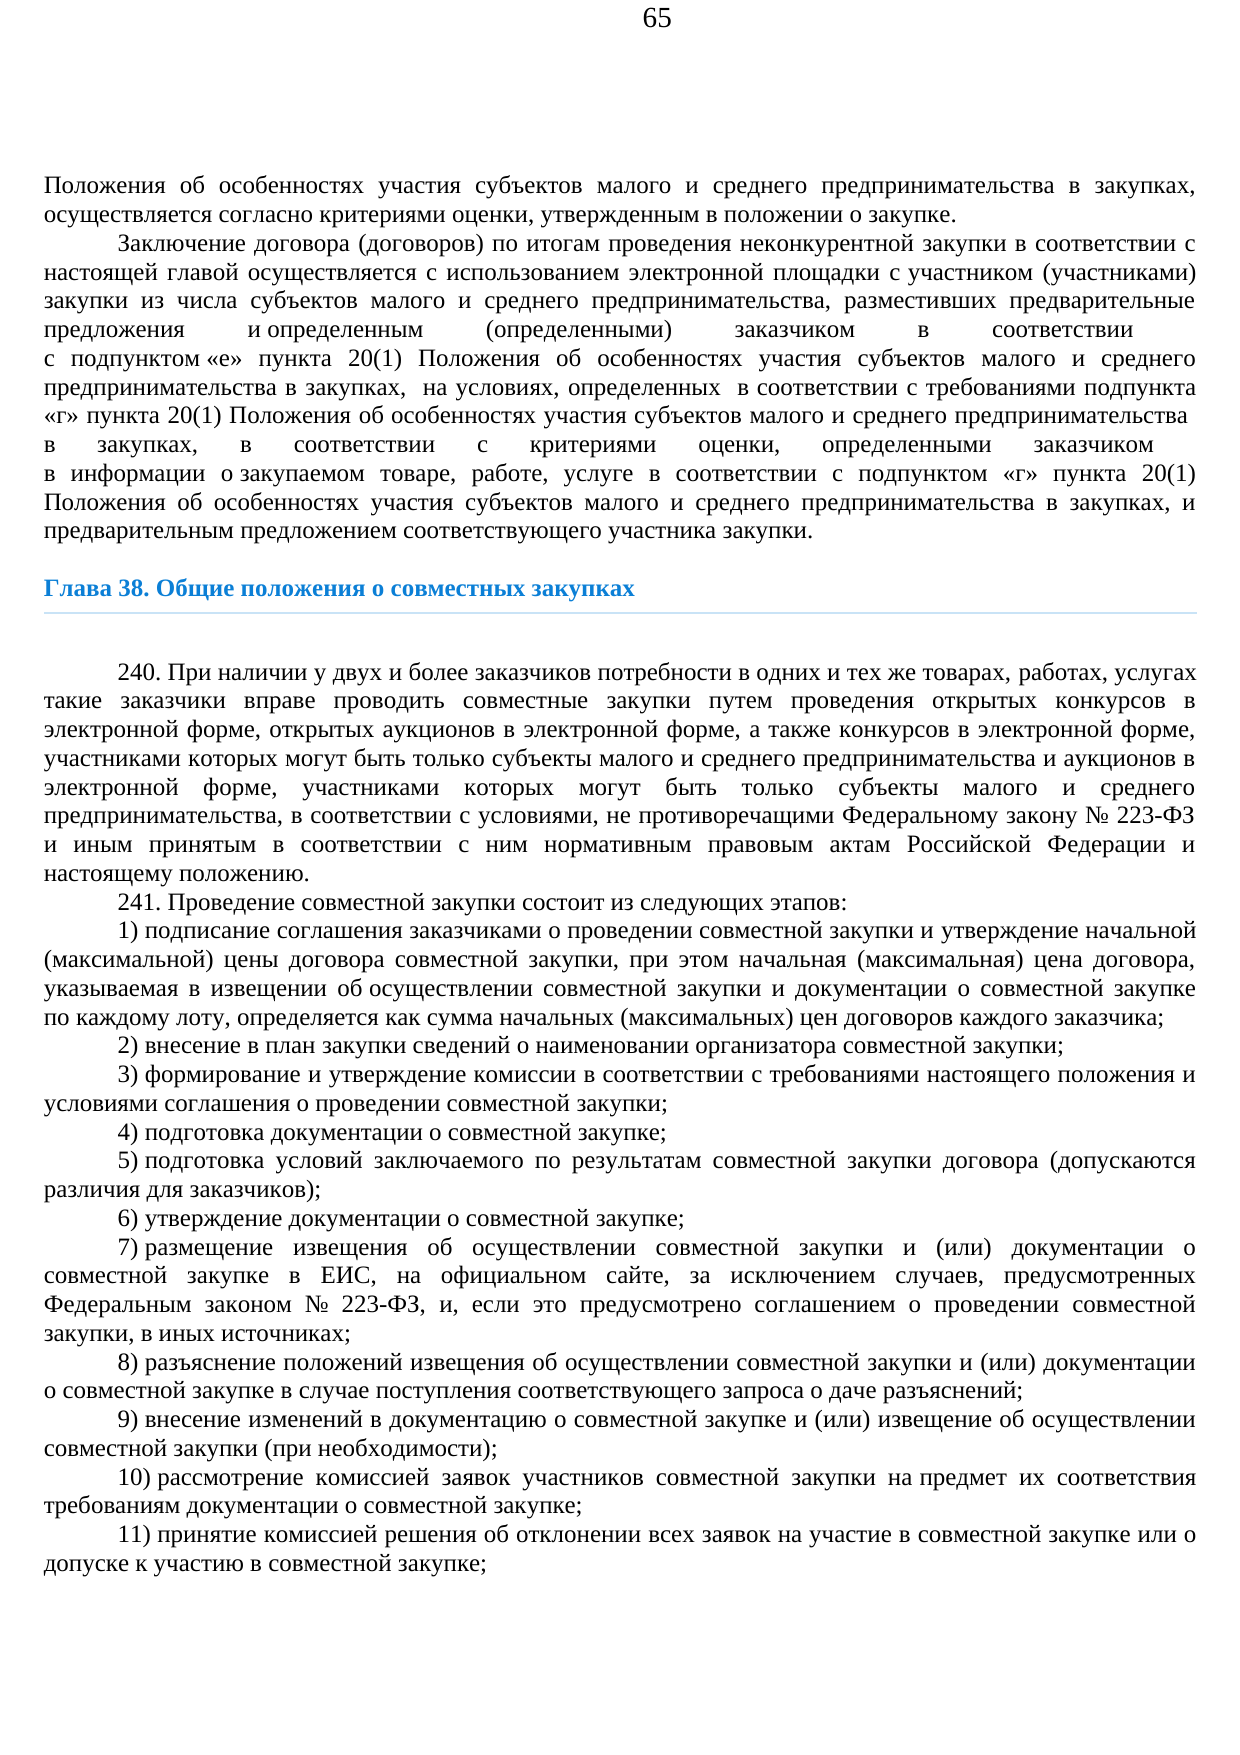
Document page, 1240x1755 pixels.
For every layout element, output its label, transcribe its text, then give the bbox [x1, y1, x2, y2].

text 11) принятие комиссией решения об отклонении всех заявок на участие в совместной закупке или о допуске к участию в совместной закупке; [43, 1519, 1197, 1577]
text 5) подготовка условий заключаемого по результатам совместной закупки договора (допускаются различия для заказчиков); [43, 1145, 1197, 1203]
text 3) формирование и утверждение комиссии в соответствии с требованиями настоящего положения и условиями соглашения о проведении совместной закупки; [43, 1059, 1197, 1117]
text 7) размещение извещения об осуществлении совместной закупки и (или) документации о совместной закупке в ЕИС, на официальном сайте, за исключением случаев, предусмотренных Федеральным законом № 223-ФЗ, и, если это предусмотрено соглашением о проведении совместной закупки, в иных источниках; [43, 1232, 1197, 1347]
text 8) разъяснение положений извещения об осуществлении совместной закупки и (или) документации о совместной закупке в случае поступления соответствующего запроса о даче разъяснений; [43, 1347, 1197, 1404]
text 241. Проведение совместной закупки состоит из следующих этапов: [43, 887, 1197, 915]
text Заключение договора (договоров) по итогам проведения неконкурентной закупки в соответствии с настоящей главой осуществляется с использованием электронной площадки с участником (участниками) закупки из числа субъектов малого и среднего предпринимательства, разместивших предварительные предложения и определенным (определенными) заказчиком в соответствии с подпунктом «е» пункта 20(1) Положения об особенностях участия субъектов малого и среднего предпринимательства в закупках, на условиях, определенных в соответствии с требованиями подпункта «г» пункта 20(1) Положения об особенностях участия субъектов малого и среднего предпринимательства в закупках, в соответствии с критериями оценки, определенными заказчиком в информации о закупаемом товаре, работе, услуге в соответствии с подпунктом «г» пункта 20(1) Положения об особенностях участия субъектов малого и среднего предпринимательства в закупках, и предварительным предложением соответствующего участника закупки. [43, 228, 1197, 544]
subtitle Глава 38. Общие положения о совместных закупках [43, 573, 1197, 614]
text 1) подписание соглашения заказчиками о проведении совместной закупки и утверждение начальной (максимальной) цены договора совместной закупки, при этом начальная (максимальная) цена договора, указываемая в извещении об осуществлении совместной закупки и документации о совместной закупке по каждому лоту, определяется как сумма начальных (максимальных) цен договоров каждого заказчика; [43, 915, 1197, 1030]
text 6) утверждение документации о совместной закупке; [43, 1203, 1197, 1232]
text 240. При наличии у двух и более заказчиков потребности в одних и тех же товарах, работах, услугах такие заказчики вправе проводить совместные закупки путем проведения открытых конкурсов в электронной форме, открытых аукционов в электронной форме, а также конкурсов в электронной форме, участниками которых могут быть только субъекты малого и среднего предпринимательства и аукционов в электронной форме, участниками которых могут быть только субъекты малого и среднего предпринимательства, в соответствии с условиями, не противоречащими Федеральному закону № 223-ФЗ и иным принятым в соответствии с ним нормативным правовым актам Российской Федерации и настоящему положению. [43, 657, 1197, 887]
text 9) внесение изменений в документацию о совместной закупке и (или) извещение об осуществлении совместной закупки (при необходимости); [43, 1404, 1197, 1462]
text 2) внесение в план закупки сведений о наименовании организатора совместной закупки; [43, 1030, 1197, 1059]
text 10) рассмотрение комиссией заявок участников совместной закупки на предмет их соответствия требованиям документации о совместной закупке; [43, 1462, 1197, 1519]
text 4) подготовка документации о совместной закупке; [43, 1117, 1197, 1145]
text Положения об особенностях участия субъектов малого и среднего предпринимательства в закупках, осуществляется согласно критериями оценки, утвержденным в положении о закупке. [43, 171, 1197, 228]
